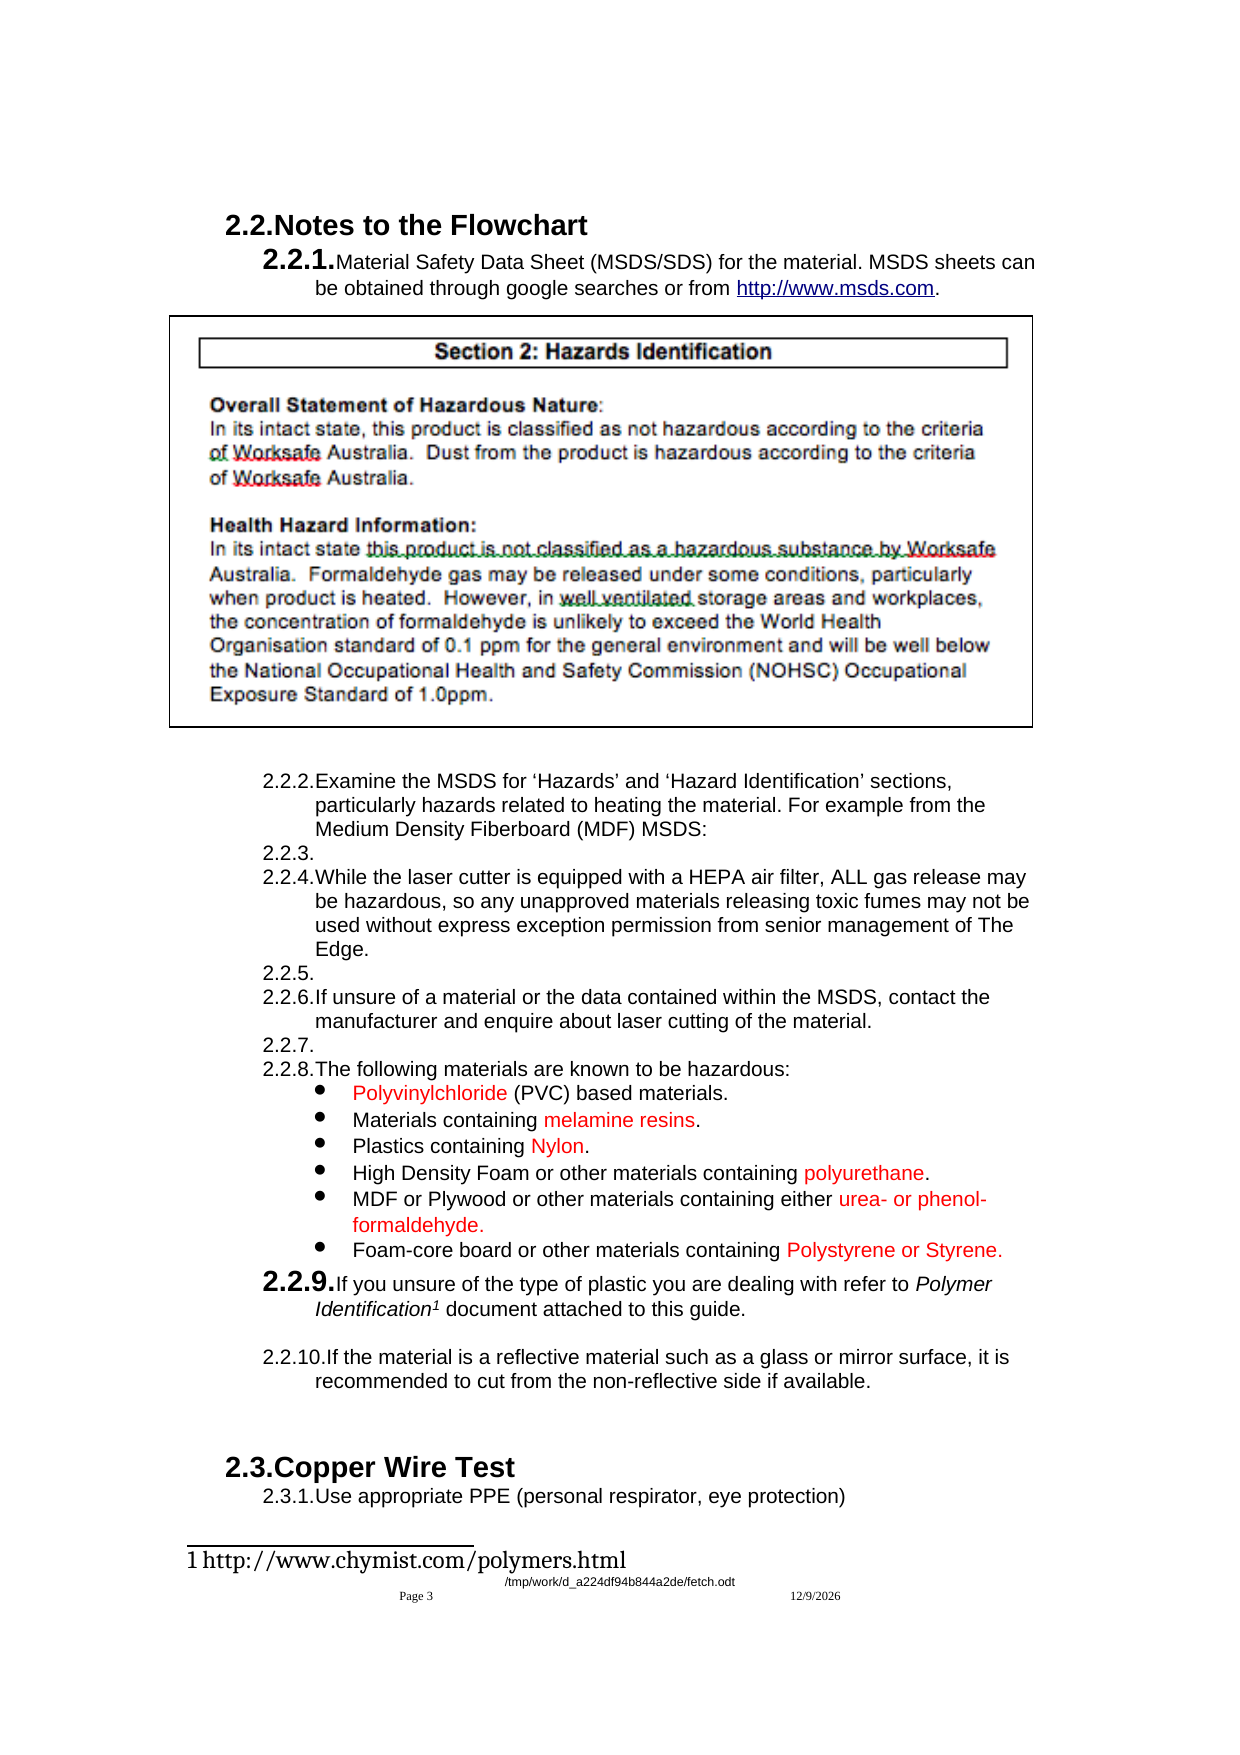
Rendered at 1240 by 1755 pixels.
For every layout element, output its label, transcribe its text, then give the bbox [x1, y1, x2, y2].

list Material Safety Data Sheet (MSDS/SDS) for the material. MSDS sheets can be obtained through google searches or from http://www.msds.com. [262, 242, 1052, 299]
list High Density Foam or other materials containing polyurethane. [315, 1160, 1052, 1187]
list Foam-core board or other materials containing Polystyrene or Styrene. [315, 1237, 1052, 1264]
list Materials containing melamine resins. [315, 1107, 1052, 1133]
list If you unsure of the type of plastic you are dealing with refer to Polymer Identification document attached to this guide. [262, 1264, 1052, 1321]
list If unsure of a material or the data contained within the MSDS, contact the manufacturer and enquire about laser cutting of the material. [262, 984, 1052, 1032]
list If the material is a reflective material such as a glass or mirror surface, it is recommended to cut from the non-reflective side if available. [262, 1345, 1052, 1393]
list Plastics containing Nylon. [315, 1133, 1052, 1160]
list Notes to the Flowchart [225, 208, 1052, 242]
list Copper Wire Test [225, 1451, 1052, 1484]
list While the laser cutter is equipped with a HEPA air filter, ALL gas release may be hazardous, so any unapproved materials releasing toxic fumes may not be used without express exception permission from senior management of The Edge. [262, 865, 1052, 961]
list http://www.chymist.com/polymers.html [187, 1546, 1052, 1575]
list The following materials are known to be hazardous: [262, 1056, 1052, 1080]
list Use appropriate PPE (personal respirator, eye protection) [262, 1484, 1052, 1508]
list Examine the MSDS for ‘Hazards’ and ‘Hazard Identification’ sections, particularly hazards related to heating the material. For example from the Medium Density Fiberboard (MDF) MSDS: [262, 769, 1052, 841]
list MDF or Plywood or other materials containing either urea- or phenol-formaldehyde. [315, 1187, 1052, 1237]
list Polyvinylchloride (PVC) based materials. [315, 1080, 1052, 1107]
